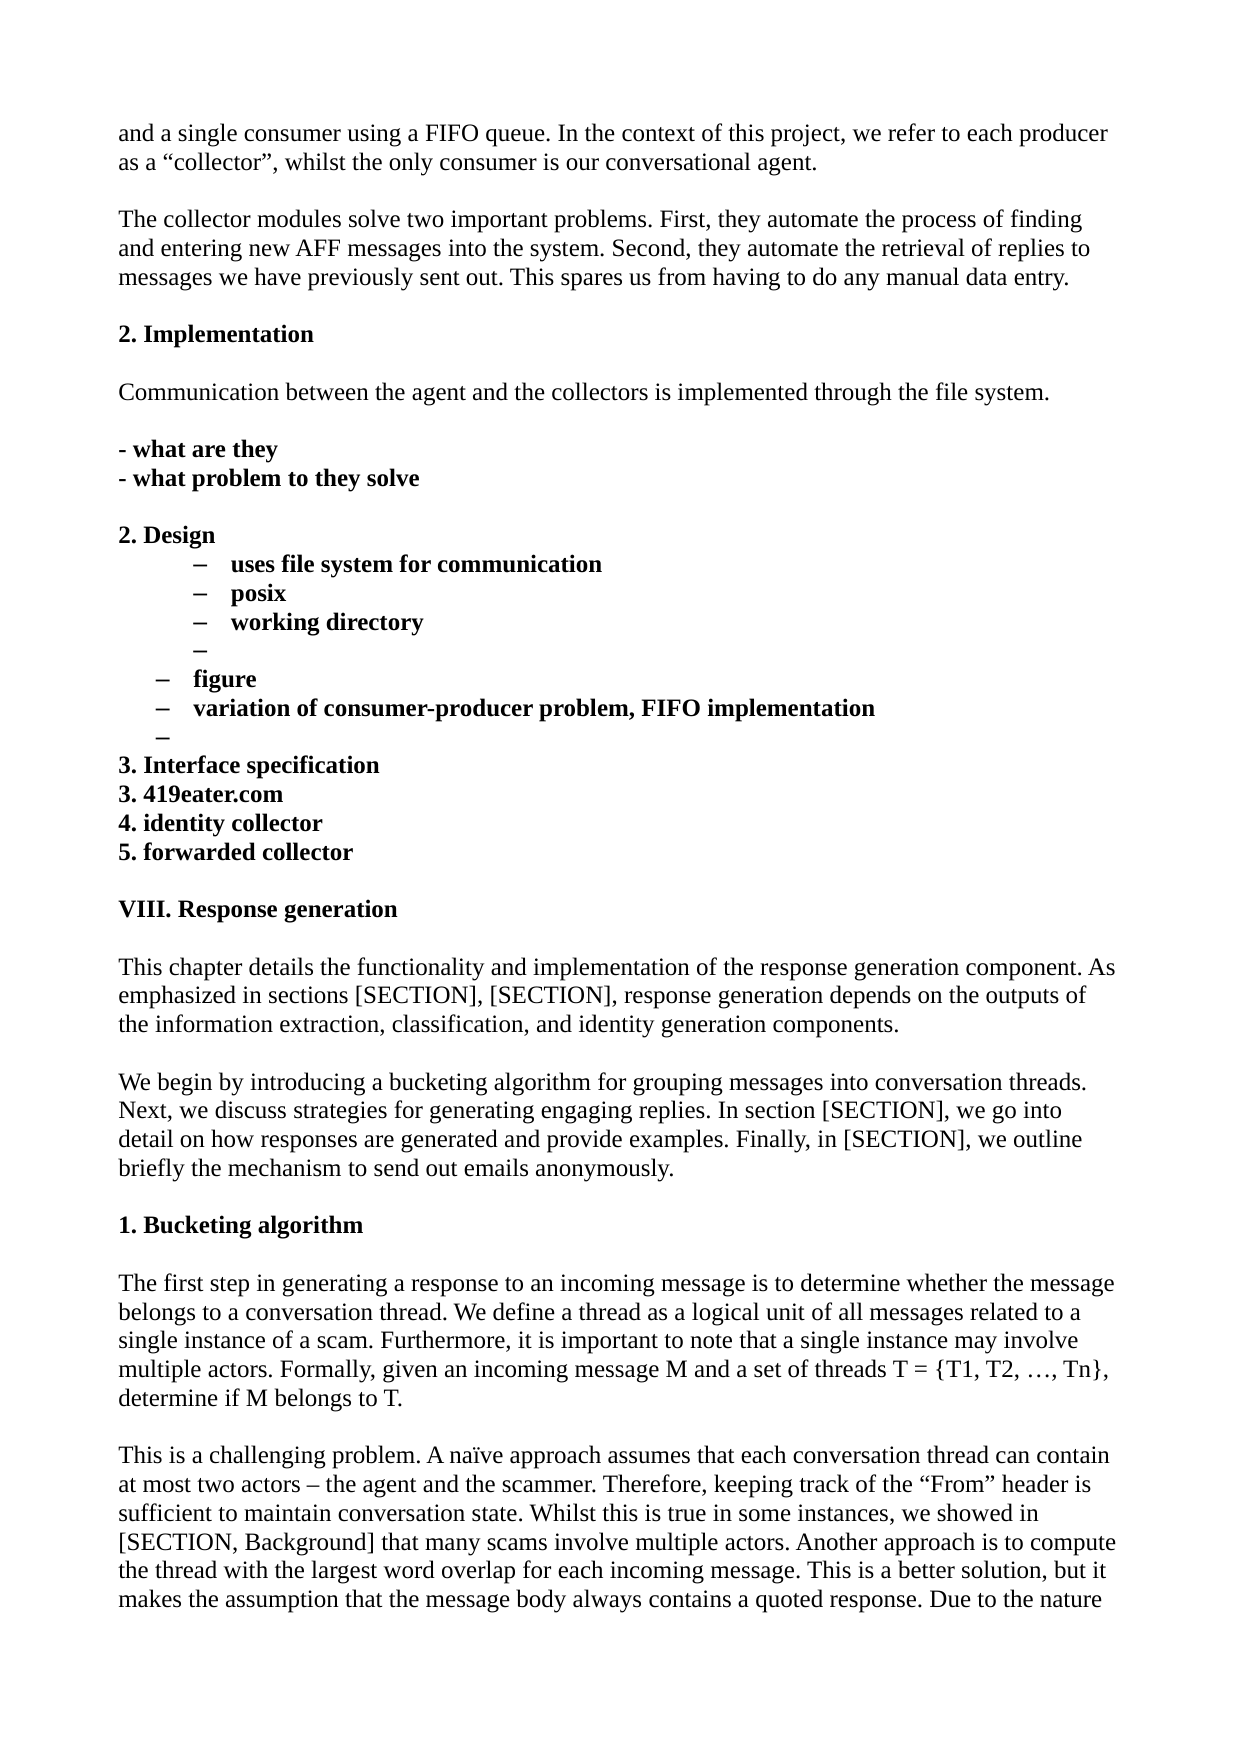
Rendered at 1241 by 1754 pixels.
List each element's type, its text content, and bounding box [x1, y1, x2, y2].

text This chapter details the functionality and implementation of the response generation component. As emphasized in sections [SECTION], [SECTION], response generation depends on the outputs of the information extraction, classification, and identity generation components. [118, 952, 1122, 1038]
text 3. Interface specification [118, 751, 1122, 779]
text This is a challenging problem. A naïve approach assumes that each conversation thread can contain at most two actors – the agent and the scammer. Therefore, keeping track of the “From” header is sufficient to maintain conversation state. Whilst this is true in some instances, we showed in [SECTION, Background] that many scams involve multiple actors. Another approach is to compute the thread with the largest word overlap for each incoming message. This is a better solution, but it makes the assumption that the message body always contains a quoted response. Due to the nature [118, 1441, 1122, 1613]
list variation of consumer-producer problem, FIFO implementation [156, 693, 1122, 722]
text 2. Implementation [118, 319, 1122, 348]
text We begin by introducing a bucketing algorithm for grouping messages into conversation threads. Next, we discuss strategies for generating engaging replies. In section [SECTION], we go into detail on how responses are generated and provide examples. Finally, in [SECTION], we outline briefly the mechanism to send out emails anonymously. [118, 1067, 1122, 1182]
text and a single consumer using a FIFO queue. In the context of this project, we refer to each producer as a “collector”, whilst the only consumer is our conversational agent. [118, 118, 1122, 176]
text The first step in generating a response to an incoming message is to determine whether the message belongs to a conversation thread. We define a thread as a logical unit of all messages related to a single instance of a scam. Furthermore, it is important to note that a single instance may involve multiple actors. Formally, given an incoming message M and a set of threads T = {T1, T2, …, Tn}, determine if M belongs to T. [118, 1268, 1122, 1412]
text Communication between the agent and the collectors is implemented through the file system. [118, 377, 1122, 406]
text 1. Bucketing algorithm [118, 1211, 1122, 1239]
list uses file system for communication [193, 549, 1122, 578]
text - what problem to they solve [118, 463, 1122, 492]
text 5. forwarded collector [118, 837, 1122, 866]
text - what are they [118, 434, 1122, 463]
text 4. identity collector [118, 808, 1122, 837]
text VIII. Response generation [118, 894, 1122, 923]
text 2. Design [118, 521, 1122, 549]
list working directory [193, 607, 1122, 636]
list posix [193, 578, 1122, 607]
text The collector modules solve two important problems. First, they automate the process of finding and entering new AFF messages into the system. Second, they automate the retrieval of replies to messages we have previously sent out. This spares us from having to do any manual data entry. [118, 204, 1122, 291]
list figure [156, 664, 1122, 693]
text 3. 419eater.com [118, 779, 1122, 808]
